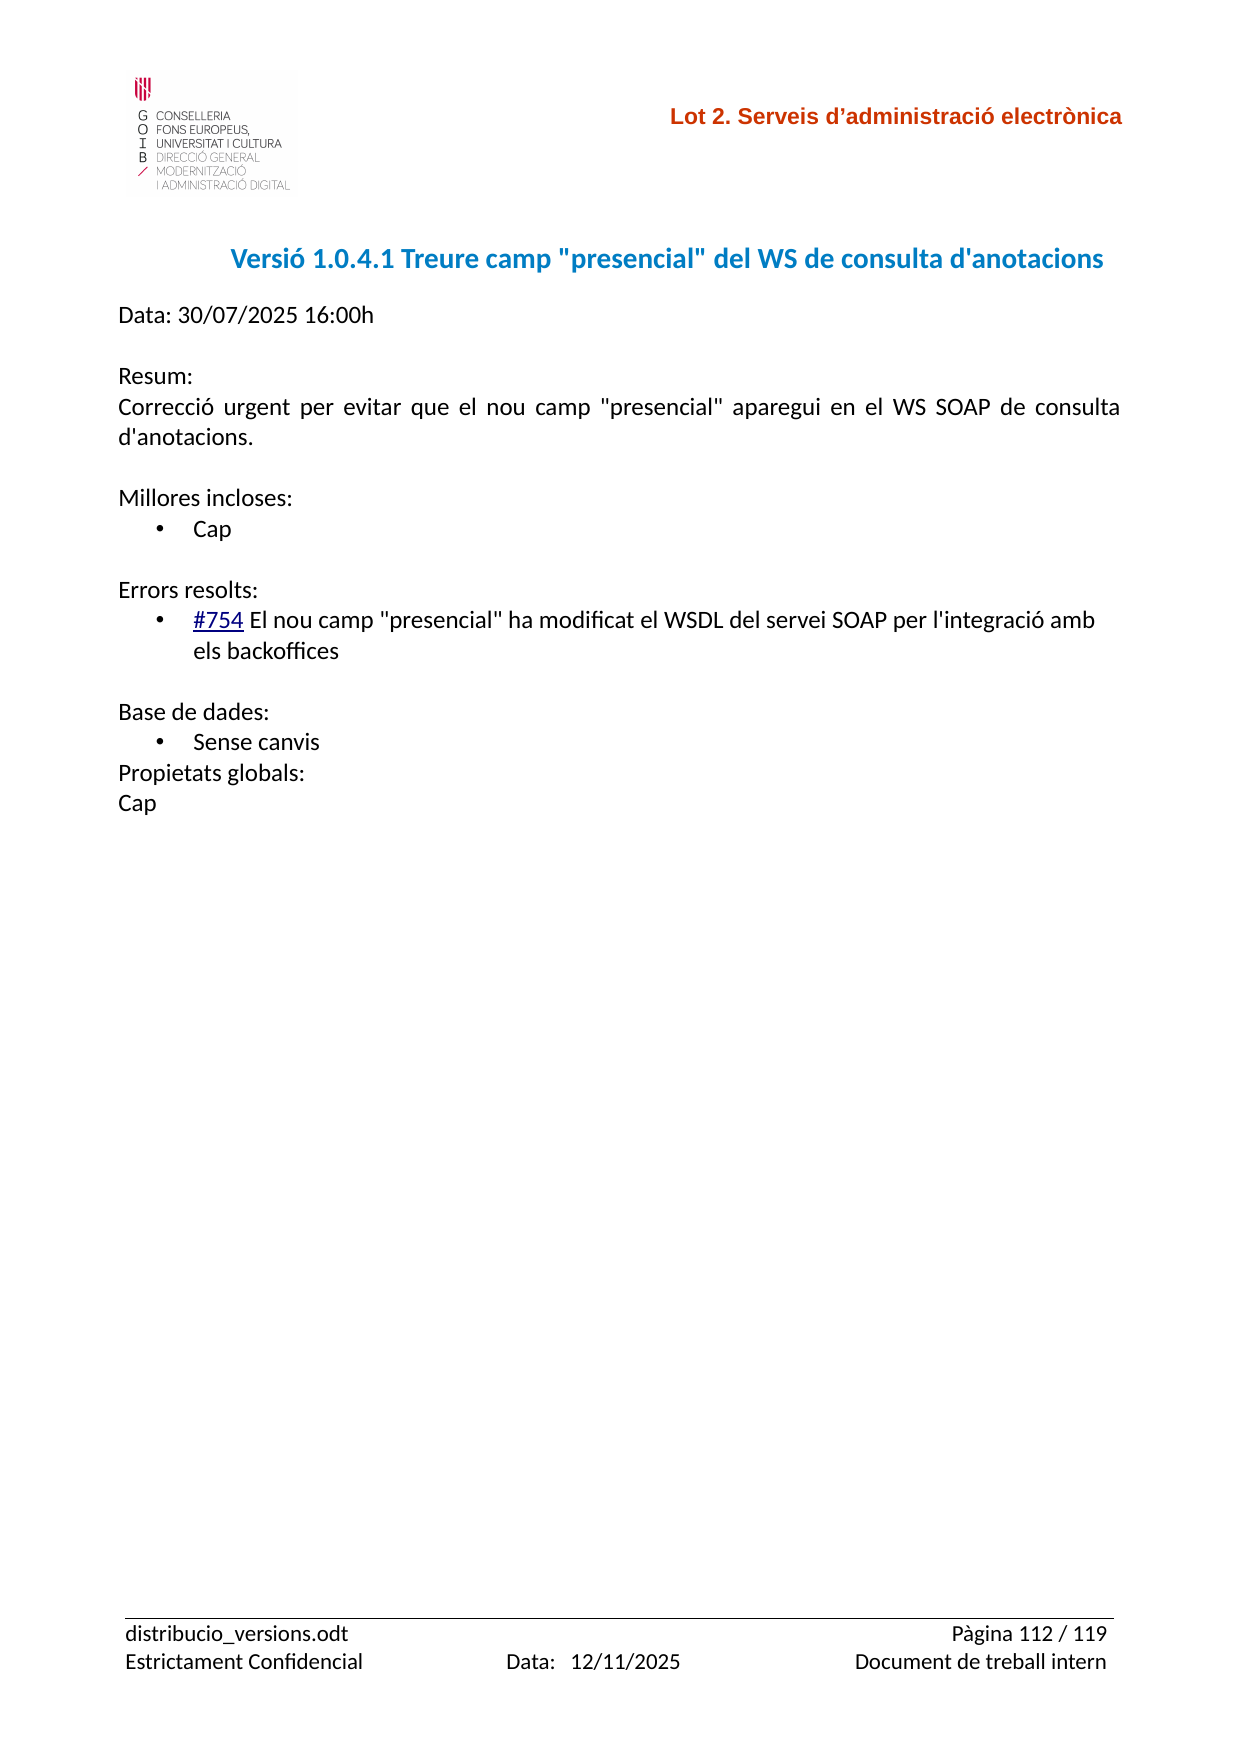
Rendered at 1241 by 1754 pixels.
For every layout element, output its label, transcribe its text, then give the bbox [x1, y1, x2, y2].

picture [126, 70, 299, 197]
text Errors resolts: [118, 574, 1122, 604]
text Data: 30/07/2025 16:00h [118, 299, 1122, 329]
text Propietats globals: [118, 757, 1122, 787]
list Sense canvis [156, 726, 1122, 757]
text Correcció urgent per evitar que el nou camp "presencial" aparegui en el WS SOAP de consulta d'anotacions. [118, 391, 1122, 452]
text Base de dades: [118, 696, 1122, 726]
list Cap [156, 513, 1122, 543]
list #754 El nou camp "presencial" ha modificat el WSDL del servei SOAP per l'integració amb els backoffices [156, 604, 1122, 665]
text Resum: [118, 360, 1122, 391]
text Cap [118, 787, 1122, 818]
subtitle Versió 1.0.4.1 Treure camp "presencial" del WS de consulta d'anotacions [153, 240, 1122, 275]
text Millores incloses: [118, 482, 1122, 513]
